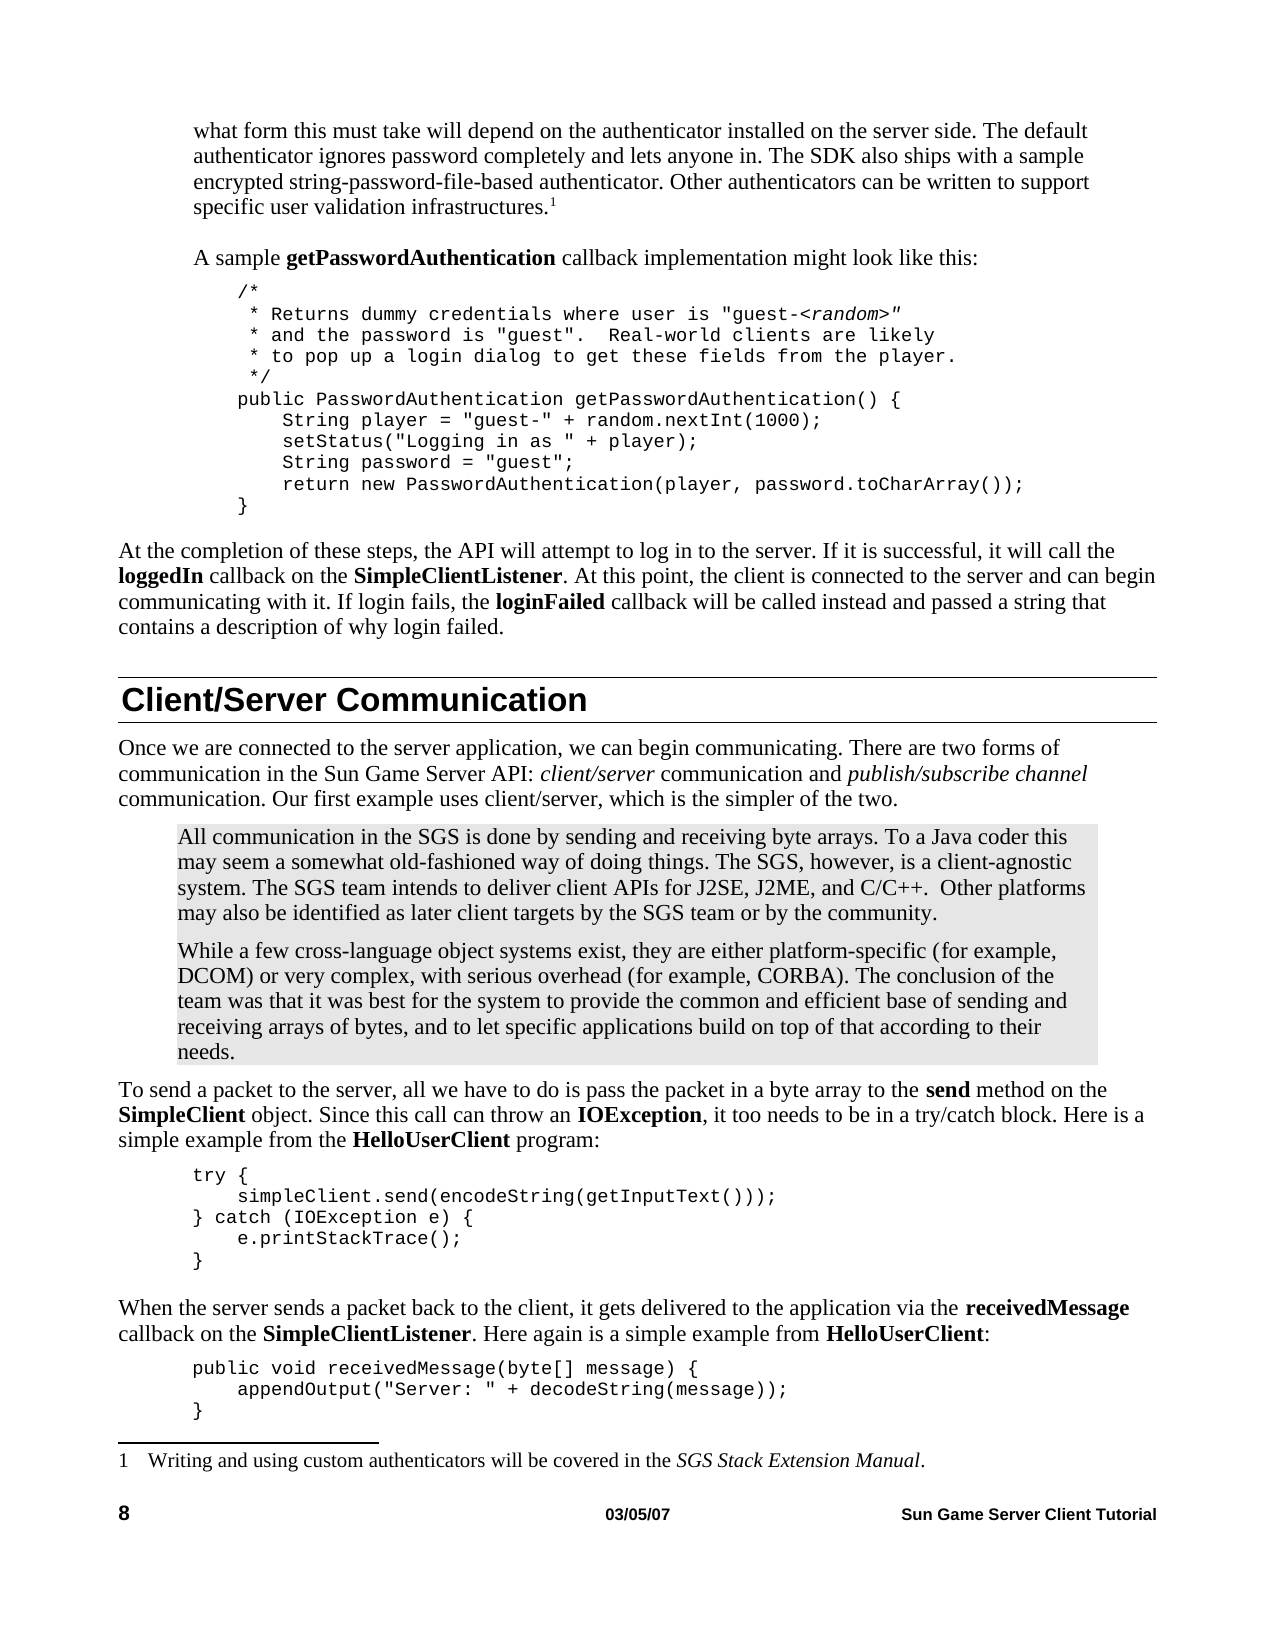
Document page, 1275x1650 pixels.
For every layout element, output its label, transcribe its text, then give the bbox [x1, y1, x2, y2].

text } [192, 496, 1098, 517]
text * and the password is "guest". Real-world clients are likely [192, 326, 1098, 347]
text } [192, 1401, 1098, 1422]
text */ [192, 368, 1098, 389]
text To send a packet to the server, all we have to do is pass the packet in a byte array to the send method on the SimpleClient object. Since this call can throw an IOException, it too needs to be in a try/catch block. Here is a simple example from the HelloUserClient program: [118, 1077, 1157, 1153]
text At the completion of these steps, the API will attempt to log in to the server. If it is successful, it will call the loggedIn callback on the SimpleClientListener. At this point, the client is connected to the server and can begin communicating with it. If login fails, the loginFailed callback will be called instead and passed a string that contains a description of why login failed. [118, 538, 1157, 640]
text All communication in the SGS is done by sending and receiving byte arrays. To a Java coder this may seem a somewhat old-fashioned way of doing things. The SGS, however, is a client-agnostic system. The SGS team intends to deliver client APIs for J2SE, J2ME, and C/C++. Other platforms may also be identified as later client targets by the SGS team or by the community. [177, 824, 1098, 926]
text } [192, 1250, 1098, 1272]
text String password = "guest"; [192, 453, 1098, 474]
text /* [192, 283, 1098, 304]
text try { [192, 1165, 1098, 1187]
text simpleClient.send(encodeString(getInputText())); [192, 1187, 1098, 1208]
list what form this must take will depend on the authenticator installed on the server side. The default authenticator ignores password completely and lets anyone in. The SDK also ships with a sample encrypted string-password-file-based authenticator. Other authenticators can be written to support specific user validation infrastructures. A sample getPasswordAuthentication callback implementation might look like this: [156, 118, 1157, 271]
text * to pop up a login dialog to get these fields from the player. [192, 347, 1098, 368]
text e.printStackTrace(); [192, 1229, 1098, 1250]
list Writing and using custom authenticators will be covered in the SGS Stack Extension Manual. [118, 1449, 1157, 1472]
text public PasswordAuthentication getPasswordAuthentication() { [192, 389, 1098, 411]
text Once we are connected to the server application, we can begin communicating. There are two forms of communication in the Sun Game Server API: client/server communication and publish/subscribe channel communication. Our first example uses client/server, which is the simpler of the two. [118, 735, 1157, 811]
text When the server sends a packet back to the client, it gets delivered to the application via the receivedMessage callback on the SimpleClientListener. Here again is a simple example from HelloUserClient: [118, 1295, 1157, 1346]
text } catch (IOException e) { [192, 1208, 1098, 1229]
text * Returns dummy credentials where user is "guest-<random>" [192, 304, 1098, 326]
text appendOutput("Server: " + decodeString(message)); [192, 1380, 1098, 1401]
text setStatus("Logging in as " + player); [192, 432, 1098, 453]
text While a few cross-language object systems exist, they are either platform-specific (for example, DCOM) or very complex, with serious overhead (for example, CORBA). The conclusion of the team was that it was best for the system to provide the common and efficient base of sending and receiving arrays of bytes, and to let specific applications build on top of that according to their needs. [177, 938, 1098, 1065]
text return new PasswordAuthentication(player, password.toCharArray()); [192, 474, 1098, 496]
text String player = "guest-" + random.nextInt(1000); [192, 411, 1098, 432]
subtitle Client/Server Communication [118, 678, 1157, 722]
text public void receivedMessage(byte[] message) { [192, 1359, 1098, 1380]
